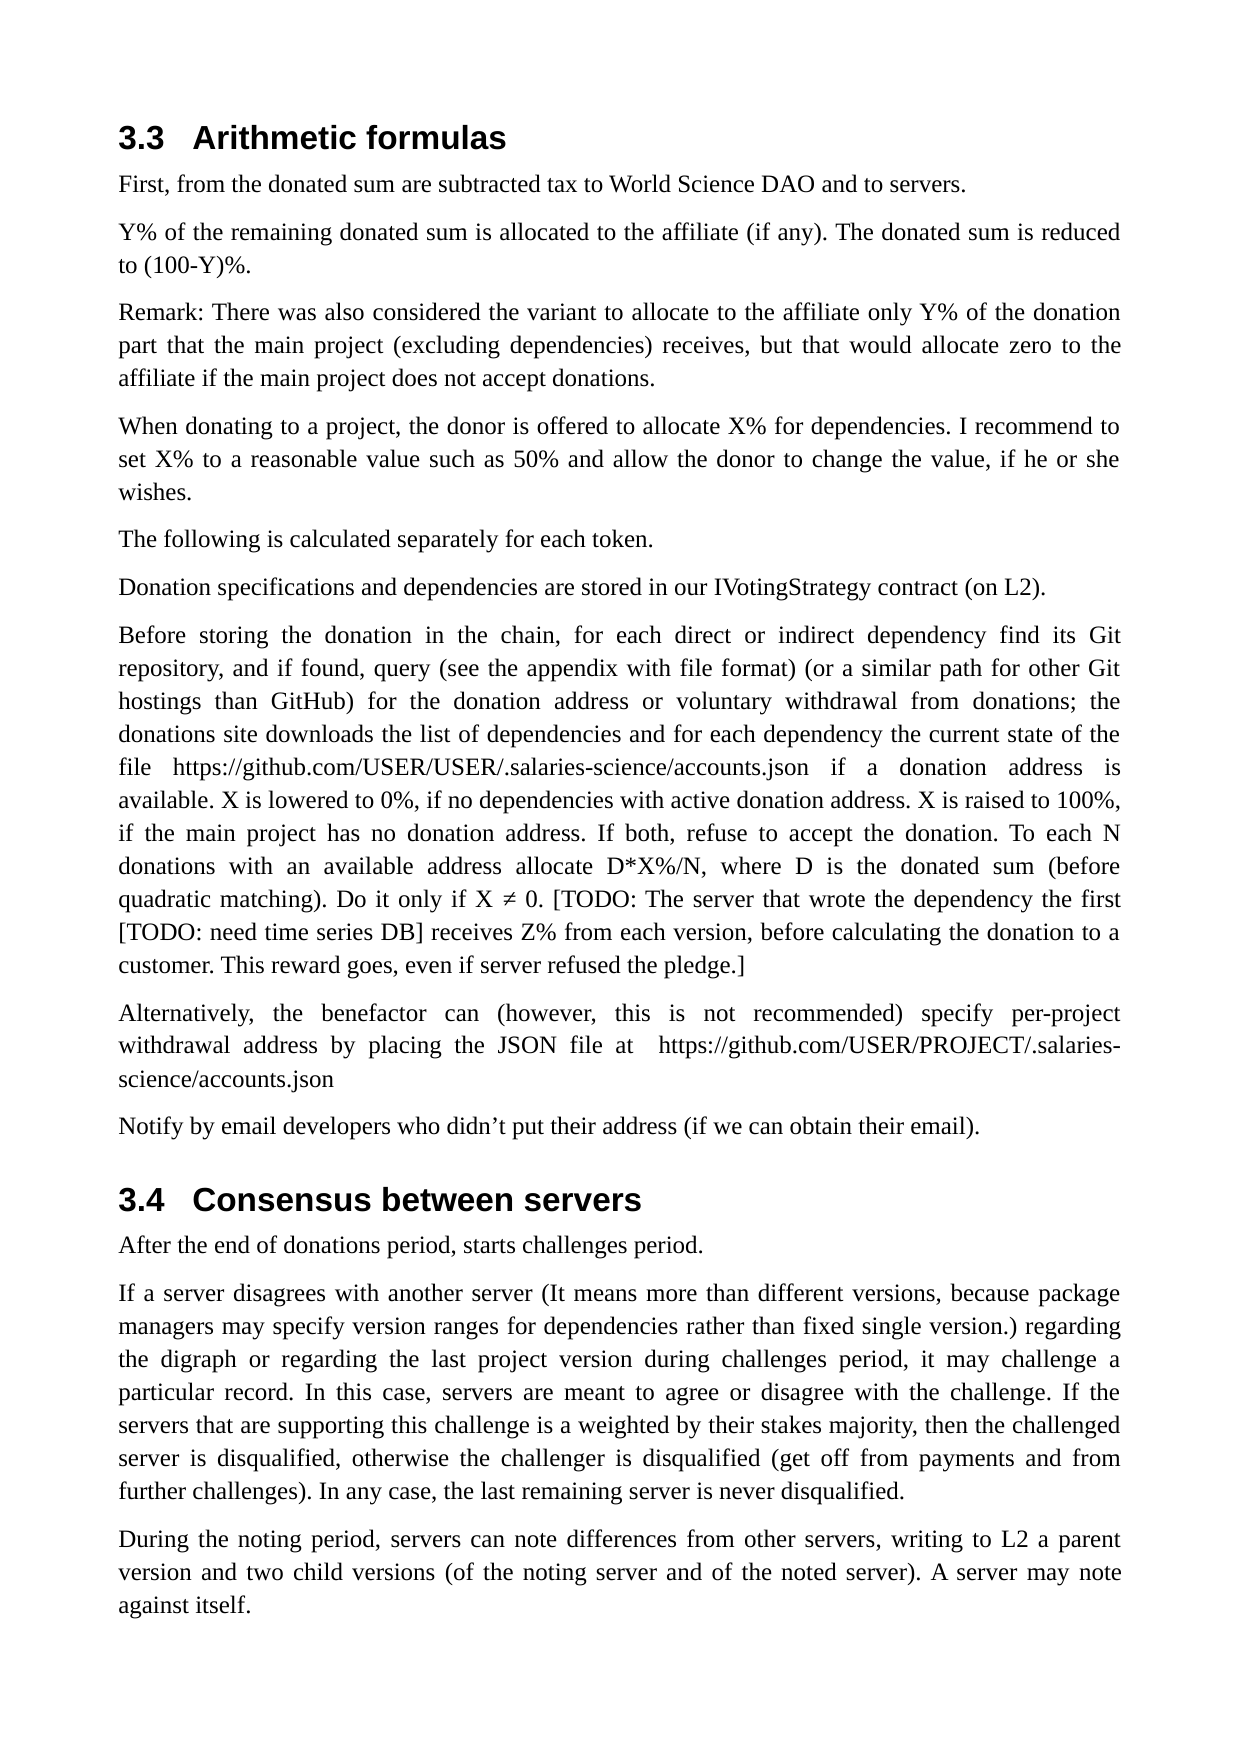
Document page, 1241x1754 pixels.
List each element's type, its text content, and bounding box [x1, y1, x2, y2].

text Notify by email developers who didn’t put their address (if we can obtain their email). [118, 1111, 1122, 1140]
text During the noting period, servers can note differences from other servers, writing to L2 a parent version and two child versions (of the noting server and of the noted server). A server may note against itself. [118, 1524, 1122, 1619]
text Donation specifications and dependencies are stored in our IVotingStrategy contract (on L2). [118, 572, 1122, 601]
text If a server disagrees with another server (It means more than different versions, because package managers may specify version ranges for dependencies rather than fixed single version.) regarding the digraph or regarding the last project version during challenges period, it may challenge a particular record. In this case, servers are meant to agree or disagree with the challenge. If the servers that are supporting this challenge is a weighted by their stakes majority, then the challenged server is disqualified, otherwise the challenger is disqualified (get off from payments and from further challenges). In any case, the last remaining server is never disqualified. [118, 1278, 1122, 1505]
text After the end of donations period, starts challenges period. [118, 1231, 1122, 1259]
subtitle Arithmetic formulas [118, 118, 1122, 157]
text Remark: There was also considered the variant to allocate to the affiliate only Y% of the donation part that the main project (excluding dependencies) receives, but that would allocate zero to the affiliate if the main project does not accept donations. [118, 297, 1122, 392]
text The following is calculated separately for each token. [118, 524, 1122, 553]
text Y% of the remaining donated sum is allocated to the affiliate (if any). The donated sum is reduced to (100-Y)%. [118, 217, 1122, 278]
text Alternatively, the benefactor can (however, this is not recommended) specify per-project withdrawal address by placing the JSON file at https://github.com/USER/PROJECT/.salaries-science/accounts.json [118, 998, 1122, 1092]
text First, from the donated sum are subtracted tax to World Science DAO and to servers. [118, 169, 1122, 198]
text Before storing the donation in the chain, for each direct or indirect dependency find its Git repository, and if found, query (see the appendix with file format) (or a similar path for other Git hostings than GitHub) for the donation address or voluntary withdrawal from donations; the donations site downloads the list of dependencies and for each dependency the current state of the file https://github.com/USER/USER/.salaries-science/accounts.json if a donation address is available. X is lowered to 0%, if no dependencies with active donation address. X is raised to 100%, if the main project has no donation address. If both, refuse to accept the donation. To each N donations with an available address allocate D*X%/N, where D is the donated sum (before quadratic matching). Do it only if X ≠ 0. [TODO: The server that wrote the dependency the first [TODO: need time series DB] receives Z% from each version, before calculating the donation to a customer. This reward goes, even if server refused the pledge.] [118, 620, 1122, 979]
text When donating to a project, the donor is offered to allocate X% for dependencies. I recommend to set X% to a reasonable value such as 50% and allow the donor to change the value, if he or she wishes. [118, 411, 1122, 506]
subtitle Consensus between servers [118, 1180, 1122, 1218]
